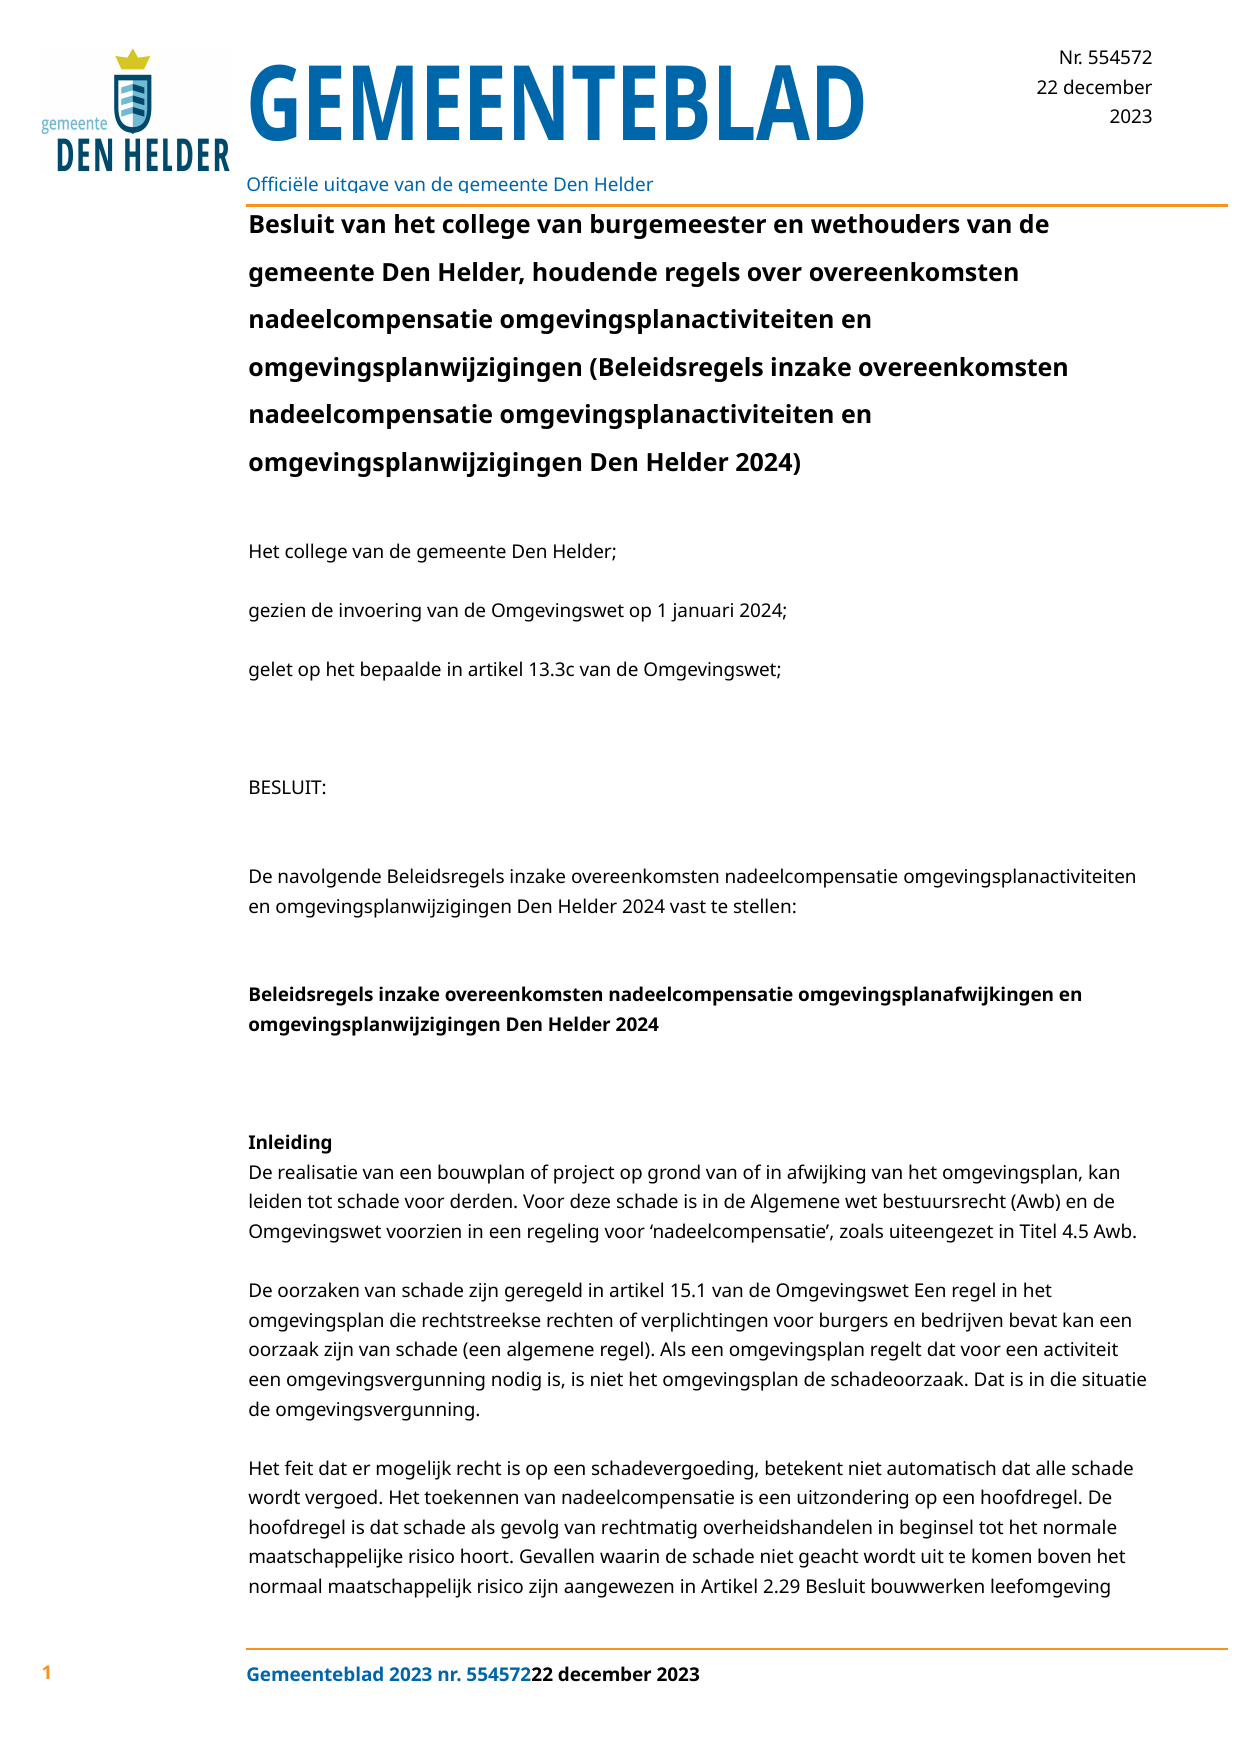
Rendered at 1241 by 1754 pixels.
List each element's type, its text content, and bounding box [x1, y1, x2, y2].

text De navolgende Beleidsregels inzake overeenkomsten nadeelcompensatie omgevingsplanactiviteiten en omgevingsplanwijzigingen Den Helder 2024 vast te stellen: [248, 863, 1152, 919]
picture [41, 47, 231, 172]
text Beleidsregels inzake overeenkomsten nadeelcompensatie omgevingsplanafwijkingen en omgevingsplanwijzigingen Den Helder 2024 [248, 982, 1152, 1037]
text gezien de invoering van de Omgevingswet op 1 januari 2024; [248, 597, 1152, 623]
text Inleiding [248, 1129, 1152, 1155]
picture [63, 144, 68, 165]
text Het college van de gemeente Den Helder; [248, 538, 1152, 564]
text De oorzaken van schade zijn geregeld in artikel 15.1 van de Omgevingswet Een regel in het omgevingsplan die rechtstreekse rechten of verplichtingen voor burgers en bedrijven bevat kan een oorzaak zijn van schade (een algemene regel). Als een omgevingsplan regelt dat voor een activiteit een omgevingsvergunning nodig is, is niet het omgevingsplan de schadeoorzaak. Dat is in die situatie de omgevingsvergunning. [248, 1277, 1152, 1422]
text Besluit van het college van burgemeester en wethouders van de gemeente Den Helder, houdende regels over overeenkomsten nadeelcompensatie omgevingsplanactiviteiten en omgevingsplanwijzigingen (Beleidsregels inzake overeenkomsten nadeelcompensatie omgevingsplanactiviteiten en omgevingsplanwijzigingen Den Helder 2024) [248, 207, 1152, 479]
picture [220, 160, 224, 172]
picture [100, 154, 106, 172]
text BESLUIT: [248, 774, 1152, 800]
text Het feit dat er mogelijk recht is op een schadevergoeding, betekent niet automatisch dat alle schade wordt vergoed. Het toekennen van nadeelcompensatie is een uitzondering op een hoofdregel. De hoofdregel is dat schade als gevolg van rechtmatig overheidshandelen in beginsel tot het normale maatschappelijke risico hoort. Gevallen waarin de schade niet geacht wordt uit te komen boven het normaal maatschappelijk risico zijn aangewezen in Artikel 2.29 Besluit bouwwerken leefomgeving [248, 1455, 1152, 1599]
picture [182, 144, 187, 165]
text De realisatie van een bouwplan of project op grond van of in afwijking van het omgevingsplan, kan leiden tot schade voor derden. Voor deze schade is in de Algemene wet bestuursrecht (Awb) en de Omgevingswet voorzien in een regeling voor ‘nadeelcompensatie’, zoals uiteengezet in Titel 4.5 Awb. [248, 1159, 1152, 1244]
picture [130, 157, 135, 172]
text gelet op het bepaalde in artikel 13.3c van de Omgevingswet; [248, 656, 1152, 682]
